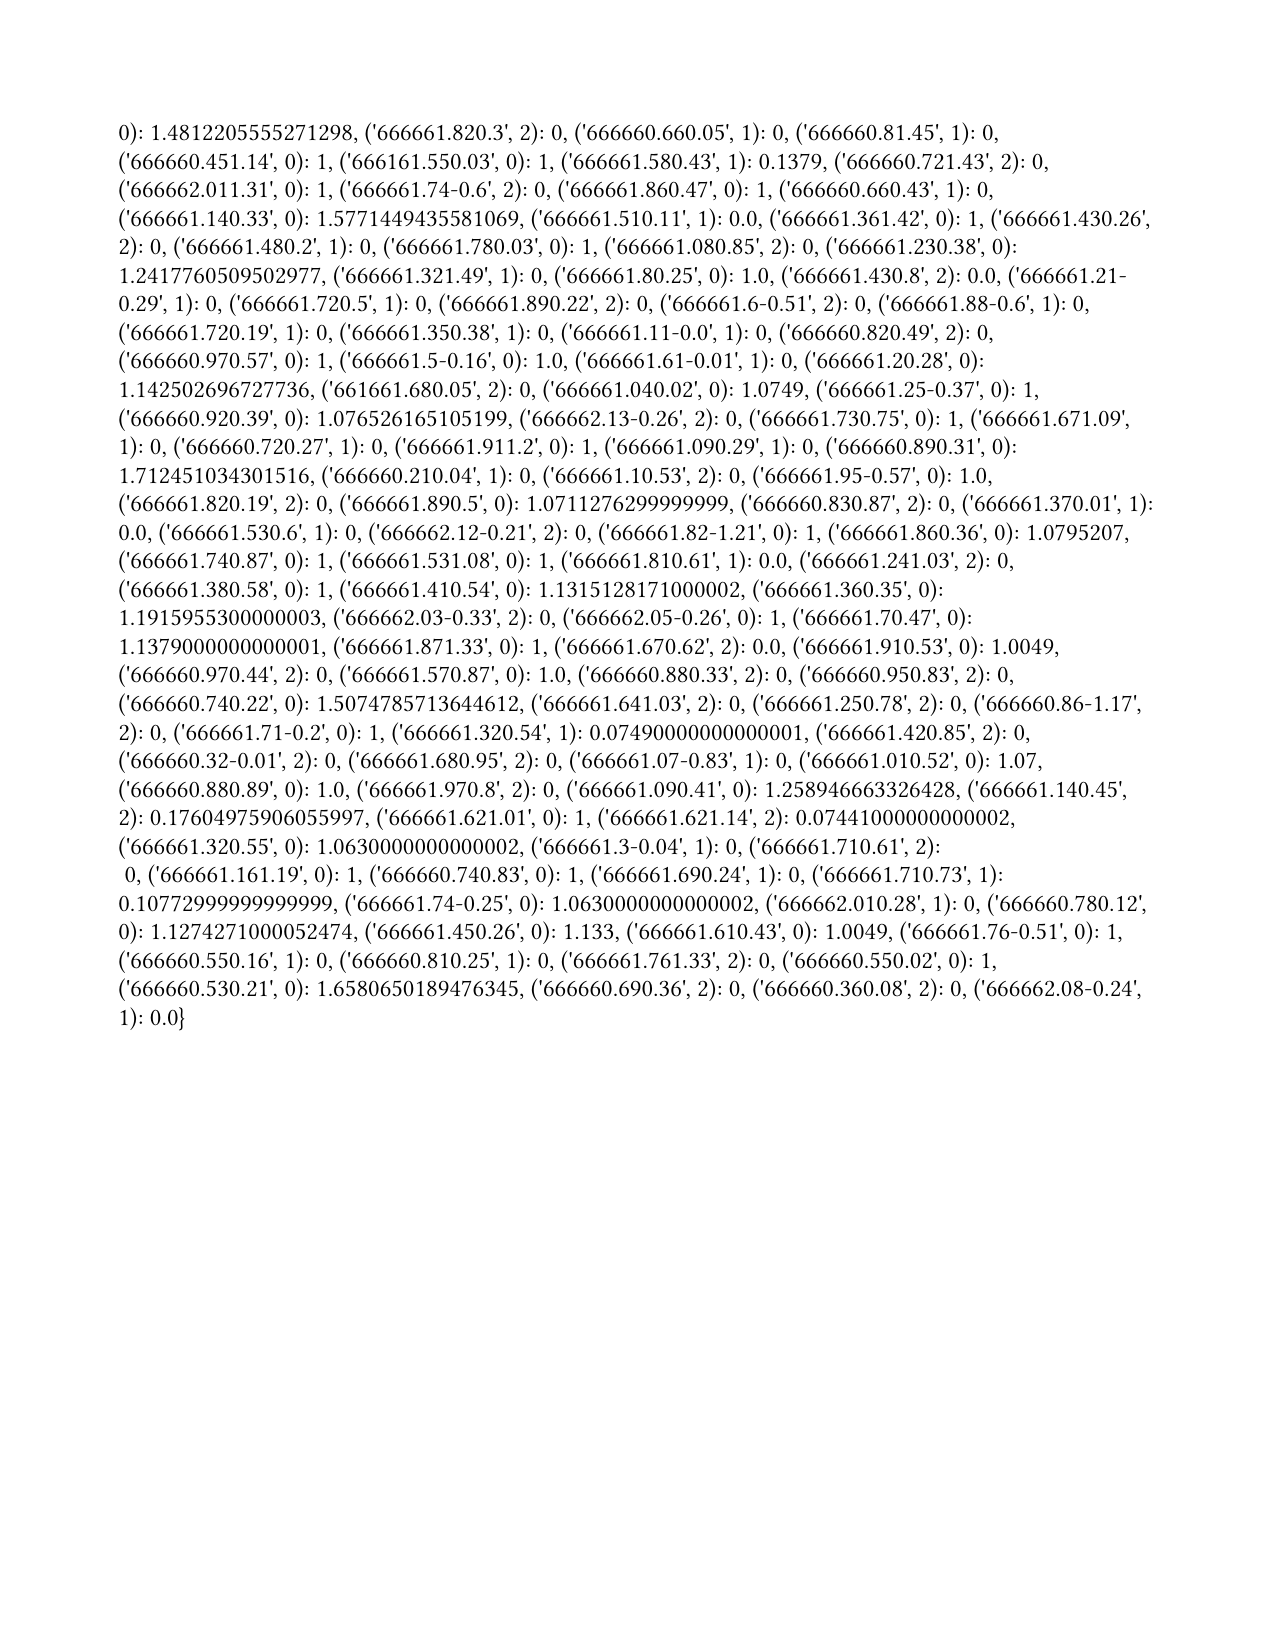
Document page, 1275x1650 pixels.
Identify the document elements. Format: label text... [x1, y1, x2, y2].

text 0): 1.4812205555271298, ('666661.820.3', 2): 0, ('666660.660.05', 1): 0, ('666660.81.45', 1): 0, ('666660.451.14', 0): 1, ('666161.550.03', 0): 1, ('666661.580.43', 1): 0.1379, ('666660.721.43', 2): 0, ('666662.011.31', 0): 1, ('666661.74-0.6', 2): 0, ('666661.860.47', 0): 1, ('666660.660.43', 1): 0, ('666661.140.33', 0): 1.5771449435581069, ('666661.510.11', 1): 0.0, ('666661.361.42', 0): 1, ('666661.430.26', 2): 0, ('666661.480.2', 1): 0, ('666661.780.03', 0): 1, ('666661.080.85', 2): 0, ('666661.230.38', 0): 1.2417760509502977, ('666661.321.49', 1): 0, ('666661.80.25', 0): 1.0, ('666661.430.8', 2): 0.0, ('666661.21-0.29', 1): 0, ('666661.720.5', 1): 0, ('666661.890.22', 2): 0, ('666661.6-0.51', 2): 0, ('666661.88-0.6', 1): 0, ('666661.720.19', 1): 0, ('666661.350.38', 1): 0, ('666661.11-0.0', 1): 0, ('666660.820.49', 2): 0, ('666660.970.57', 0): 1, ('666661.5-0.16', 0): 1.0, ('666661.61-0.01', 1): 0, ('666661.20.28', 0): 1.142502696727736, ('661661.680.05', 2): 0, ('666661.040.02', 0): 1.0749, ('666661.25-0.37', 0): 1, ('666660.920.39', 0): 1.076526165105199, ('666662.13-0.26', 2): 0, ('666661.730.75', 0): 1, ('666661.671.09', 1): 0, ('666660.720.27', 1): 0, ('666661.911.2', 0): 1, ('666661.090.29', 1): 0, ('666660.890.31', 0): 1.712451034301516, ('666660.210.04', 1): 0, ('666661.10.53', 2): 0, ('666661.95-0.57', 0): 1.0, ('666661.820.19', 2): 0, ('666661.890.5', 0): 1.0711276299999999, ('666660.830.87', 2): 0, ('666661.370.01', 1): 0.0, ('666661.530.6', 1): 0, ('666662.12-0.21', 2): 0, ('666661.82-1.21', 0): 1, ('666661.860.36', 0): 1.0795207, ('666661.740.87', 0): 1, ('666661.531.08', 0): 1, ('666661.810.61', 1): 0.0, ('666661.241.03', 2): 0, ('666661.380.58', 0): 1, ('666661.410.54', 0): 1.1315128171000002, ('666661.360.35', 0): 1.1915955300000003, ('666662.03-0.33', 2): 0, ('666662.05-0.26', 0): 1, ('666661.70.47', 0): 1.1379000000000001, ('666661.871.33', 0): 1, ('666661.670.62', 2): 0.0, ('666661.910.53', 0): 1.0049, ('666660.970.44', 2): 0, ('666661.570.87', 0): 1.0, ('666660.880.33', 2): 0, ('666660.950.83', 2): 0, ('666660.740.22', 0): 1.5074785713644612, ('666661.641.03', 2): 0, ('666661.250.78', 2): 0, ('666660.86-1.17', 2): 0, ('666661.71-0.2', 0): 1, ('666661.320.54', 1): 0.07490000000000001, ('666661.420.85', 2): 0, ('666660.32-0.01', 2): 0, ('666661.680.95', 2): 0, ('666661.07-0.83', 1): 0, ('666661.010.52', 0): 1.07, ('666660.880.89', 0): 1.0, ('666661.970.8', 2): 0, ('666661.090.41', 0): 1.258946663326428, ('666661.140.45', 2): 0.17604975906055997, ('666661.621.01', 0): 1, ('666661.621.14', 2): 0.07441000000000002, ('666661.320.55', 0): 1.0630000000000002, ('666661.3-0.04', 1): 0, ('666661.710.61', 2): [118, 118, 1157, 860]
text 0, ('666661.161.19', 0): 1, ('666660.740.83', 0): 1, ('666661.690.24', 1): 0, ('666661.710.73', 1): 0.10772999999999999, ('666661.74-0.25', 0): 1.0630000000000002, ('666662.010.28', 1): 0, ('666660.780.12', 0): 1.1274271000052474, ('666661.450.26', 0): 1.133, ('666661.610.43', 0): 1.0049, ('666661.76-0.51', 0): 1, ('666660.550.16', 1): 0, ('666660.810.25', 1): 0, ('666661.761.33', 2): 0, ('666660.550.02', 0): 1, ('666660.530.21', 0): 1.6580650189476345, ('666660.690.36', 2): 0, ('666660.360.08', 2): 0, ('666662.08-0.24', 1): 0.0} [118, 860, 1157, 1031]
